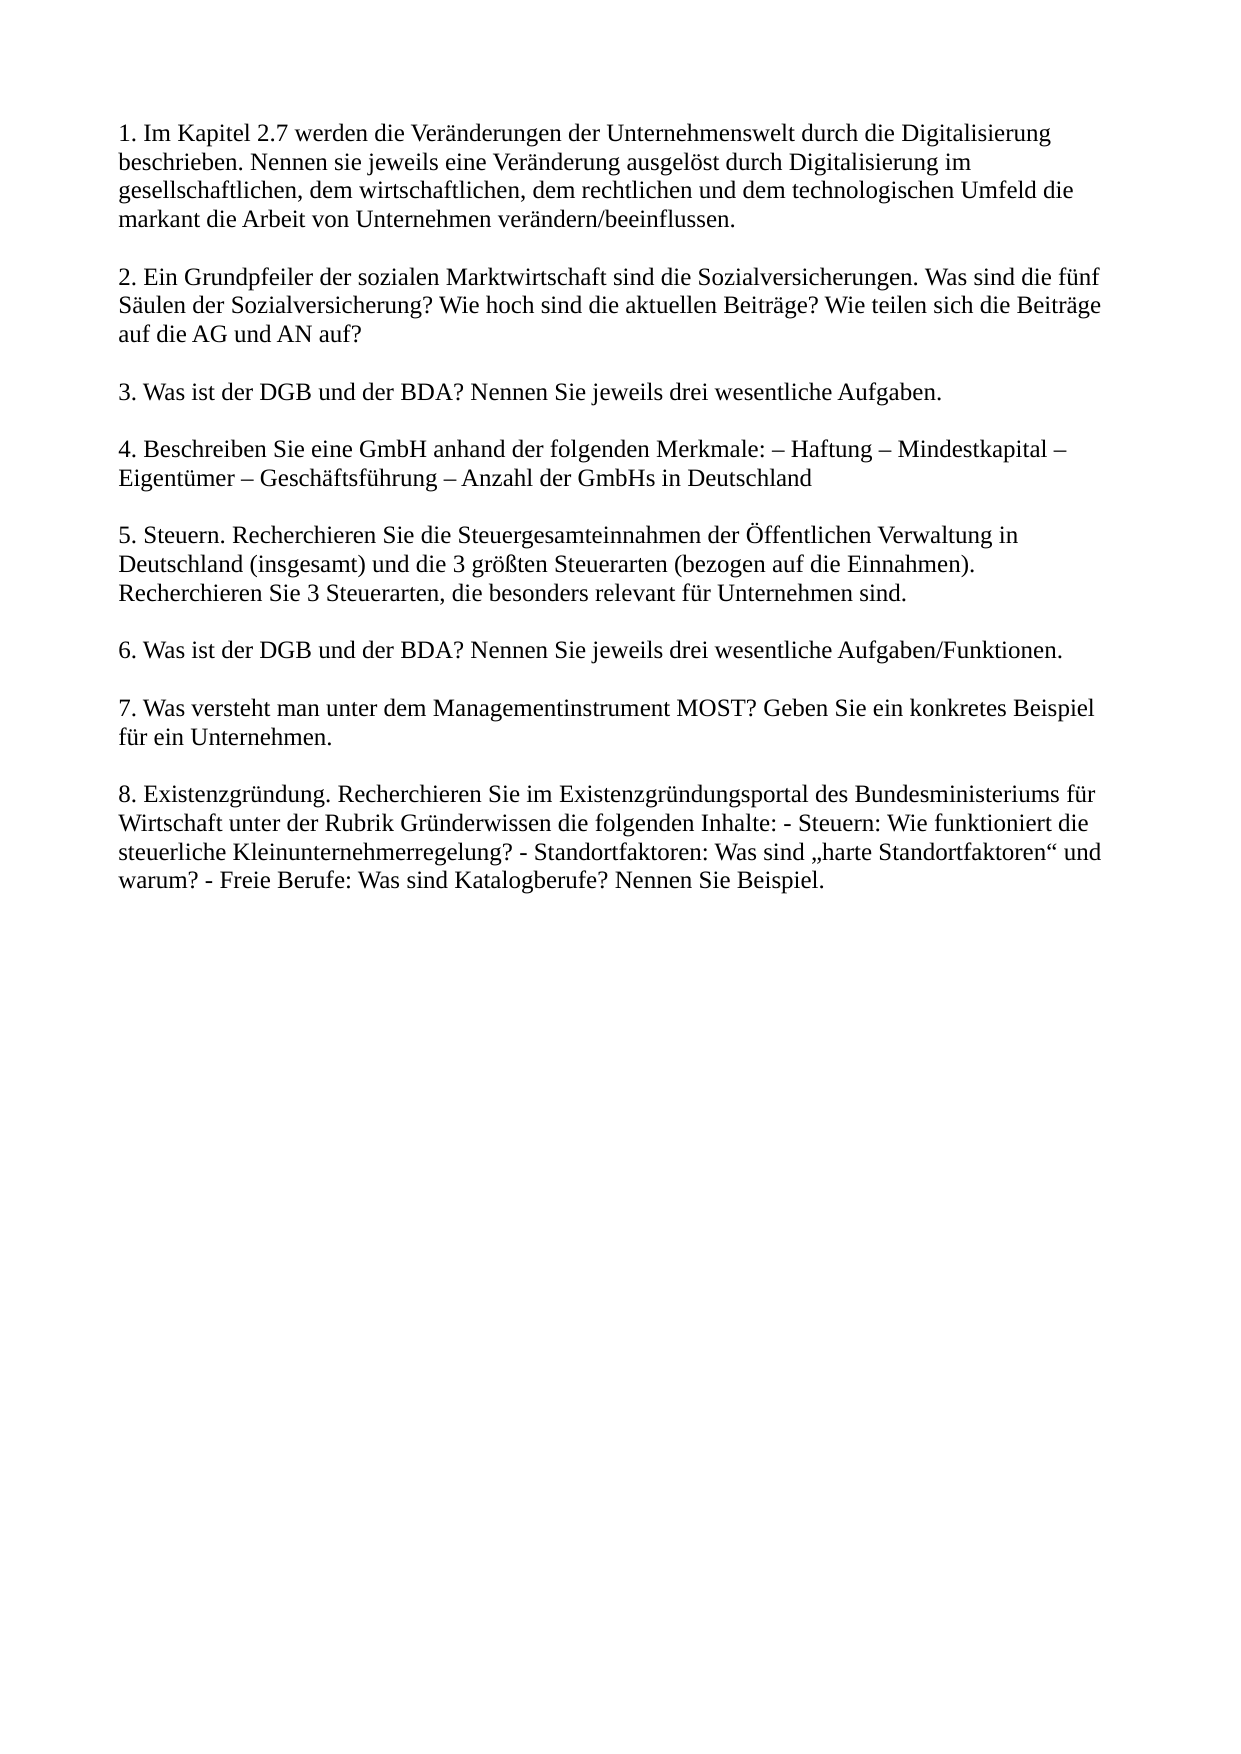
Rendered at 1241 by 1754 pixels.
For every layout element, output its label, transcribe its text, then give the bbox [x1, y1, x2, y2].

text 4. Beschreiben Sie eine GmbH anhand der folgenden Merkmale: – Haftung – Mindestkapital – Eigentümer – Geschäftsführung – Anzahl der GmbHs in Deutschland [118, 434, 1122, 492]
text 7. Was versteht man unter dem Managementinstrument MOST? Geben Sie ein konkretes Beispiel für ein Unternehmen. [118, 693, 1122, 751]
text 2. Ein Grundpfeiler der sozialen Marktwirtschaft sind die Sozialversicherungen. Was sind die fünf Säulen der Sozialversicherung? Wie hoch sind die aktuellen Beiträge? Wie teilen sich die Beiträge auf die AG und AN auf? [118, 262, 1122, 348]
text 8. Existenzgründung. Recherchieren Sie im Existenzgründungsportal des Bundesministeriums für Wirtschaft unter der Rubrik Gründerwissen die folgenden Inhalte: - Steuern: Wie funktioniert die steuerliche Kleinunternehmerregelung? - Standortfaktoren: Was sind „harte Standortfaktoren“ und warum? - Freie Berufe: Was sind Katalogberufe? Nennen Sie Beispiel. [118, 779, 1122, 894]
text 1. Im Kapitel 2.7 werden die Veränderungen der Unternehmenswelt durch die Digitalisierung beschrieben. Nennen sie jeweils eine Veränderung ausgelöst durch Digitalisierung im gesellschaftlichen, dem wirtschaftlichen, dem rechtlichen und dem technologischen Umfeld die markant die Arbeit von Unternehmen verändern/beeinflussen. [118, 118, 1122, 233]
text 3. Was ist der DGB und der BDA? Nennen Sie jeweils drei wesentliche Aufgaben. [118, 377, 1122, 406]
text 6. Was ist der DGB und der BDA? Nennen Sie jeweils drei wesentliche Aufgaben/Funktionen. [118, 636, 1122, 664]
text 5. Steuern. Recherchieren Sie die Steuergesamteinnahmen der Öffentlichen Verwaltung in Deutschland (insgesamt) und die 3 größten Steuerarten (bezogen auf die Einnahmen). Recherchieren Sie 3 Steuerarten, die besonders relevant für Unternehmen sind. [118, 521, 1122, 607]
